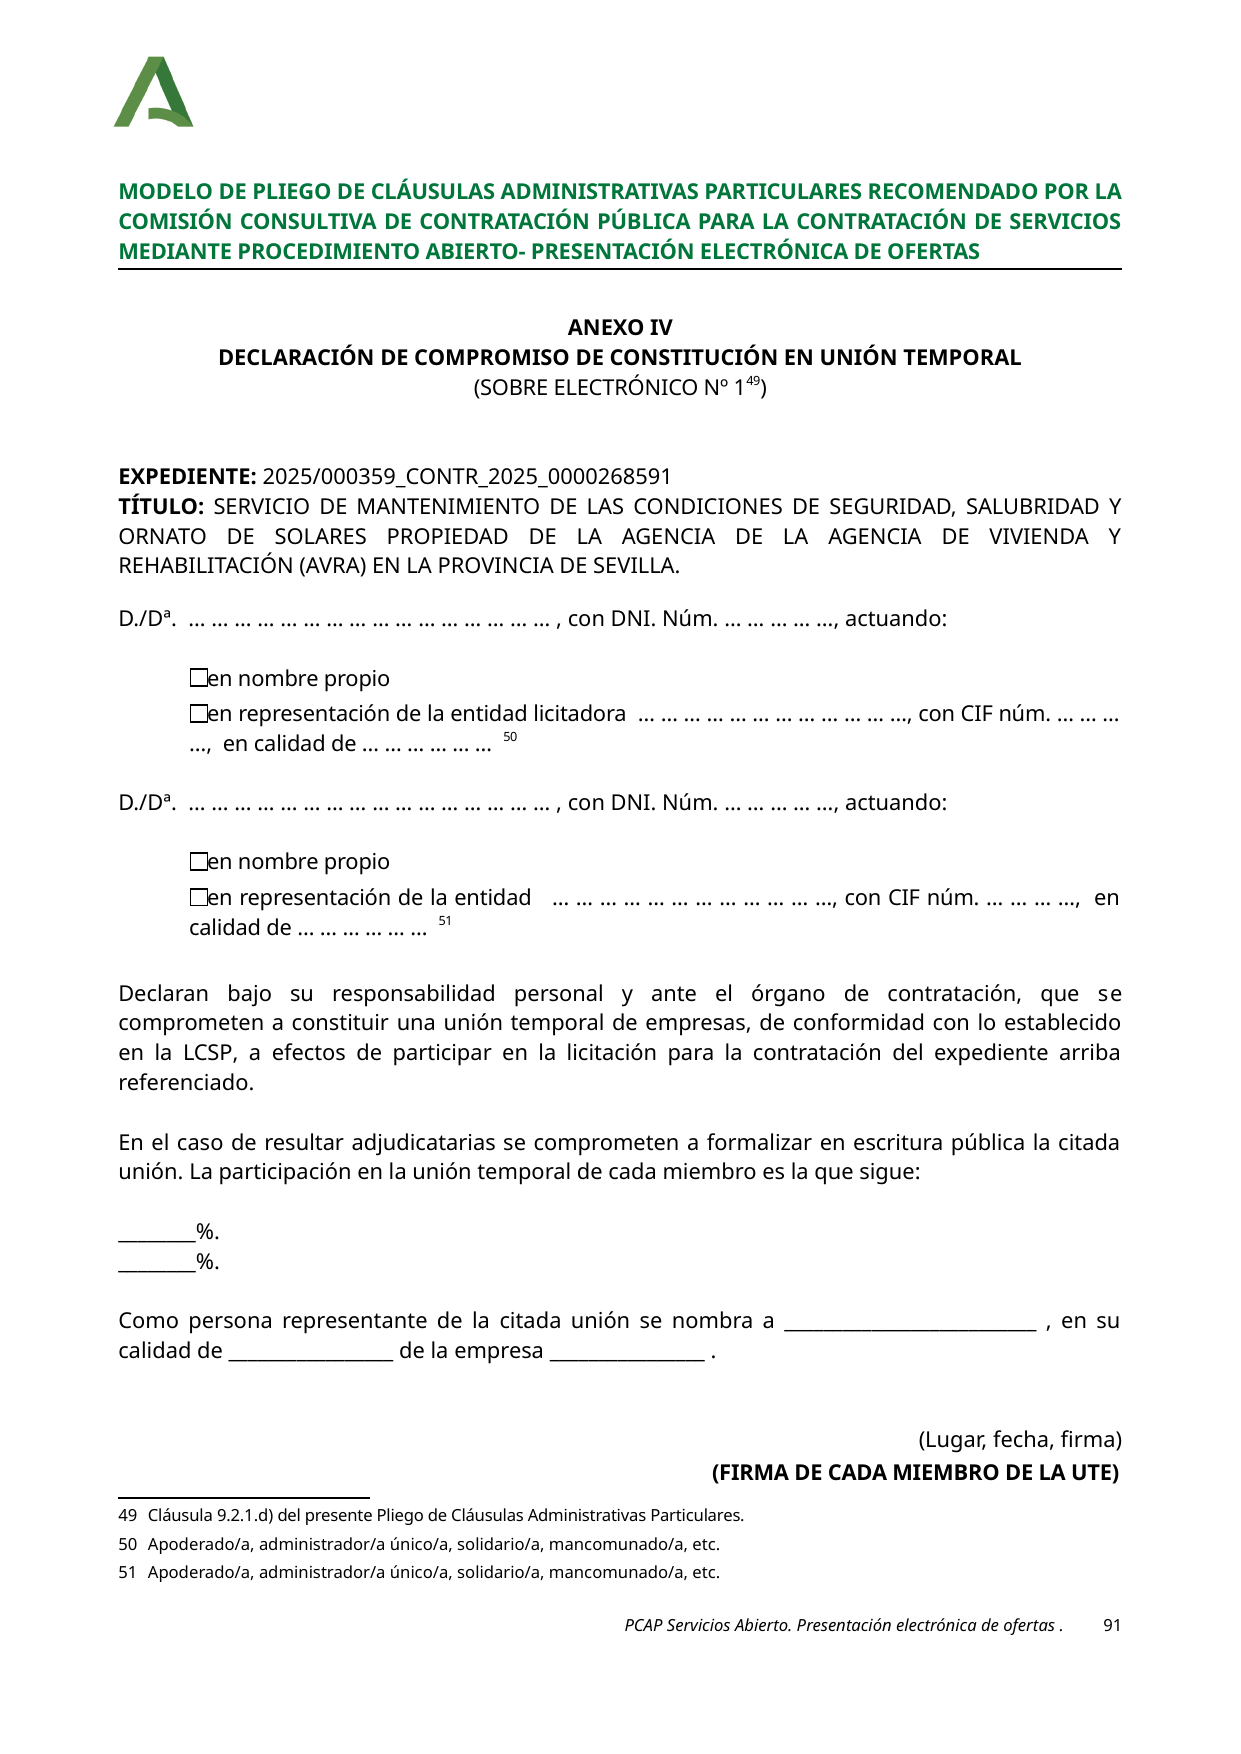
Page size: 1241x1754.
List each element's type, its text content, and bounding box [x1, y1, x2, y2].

text DECLARACIÓN DE COMPROMISO DE CONSTITUCIÓN EN UNIÓN TEMPORAL [118, 342, 1122, 372]
text en representación de la entidad licitadora … … … … … … … … … … … …, con CIF núm. … … … …, en calidad de … … … … … … [189, 698, 1122, 758]
text ________%. [118, 1246, 1122, 1276]
text (FIRMA DE CADA MIEMBRO DE LA UTE) [118, 1454, 1122, 1490]
text En el caso de resultar adjudicatarias se comprometen a formalizar en escritura pública la citada unión. La participación en la unión temporal de cada miembro es la que sigue: [118, 1127, 1122, 1186]
text en representación de la entidad … … … … … … … … … … … …, con CIF núm. … … … …, en calidad de … … … … … … [189, 882, 1122, 942]
text TÍTULO: SERVICIO DE MANTENIMIENTO DE LAS CONDICIONES DE SEGURIDAD, SALUBRIDAD Y ORNATO DE SOLARES PROPIEDAD DE LA AGENCIA DE LA AGENCIA DE VIVIENDA Y REHABILITACIÓN (AVRA) EN LA PROVINCIA DE SEVILLA. [118, 491, 1122, 580]
text EXPEDIENTE: 2025/000359_CONTR_2025_0000268591 [118, 461, 1122, 491]
text Cláusula 9.2.1.d) del presente Pliego de Cláusulas Administrativas Particulares. [118, 1504, 1122, 1526]
text en nombre propio [189, 846, 1122, 876]
text ANEXO IV [118, 312, 1122, 342]
text (Lugar, fecha, firma) [118, 1424, 1122, 1454]
text MODELO DE PLIEGO DE CLÁUSULAS ADMINISTRATIVAS PARTICULARES RECOMENDADO POR LA COMISIÓN CONSULTIVA DE CONTRATACIÓN PÚBLICA PARA LA CONTRATACIÓN DE SERVICIOS MEDIANTE PROCEDIMIENTO ABIERTO- PRESENTACIÓN ELECTRÓNICA DE OFERTAS [118, 176, 1122, 268]
text Como persona representante de la citada unión se nombra a __________________________ , en su calidad de _________________ de la empresa ________________ . [118, 1305, 1122, 1365]
text Apoderado/a, administrador/a único/a, solidario/a, mancomunado/a, etc. [118, 1532, 1122, 1555]
text en nombre propio [189, 663, 1122, 692]
text Declaran bajo su responsabilidad personal y ante el órgano de contratación, que se comprometen a constituir una unión temporal de empresas, de conformidad con lo establecido en la LCSP, a efectos de participar en la licitación para la contratación del expediente arriba referenciado. [118, 978, 1122, 1097]
text D./Dª. … … … … … … … … … … … … … … … … , con DNI. Núm. … … … … …, actuando: [118, 603, 1122, 633]
picture [109, 52, 198, 131]
text Apoderado/a, administrador/a único/a, solidario/a, mancomunado/a, etc. [118, 1561, 1122, 1584]
text D./Dª. … … … … … … … … … … … … … … … … , con DNI. Núm. … … … … …, actuando: [118, 787, 1122, 817]
text ________%. [118, 1216, 1122, 1246]
text (SOBRE ELECTRÓNICO Nº 1) [118, 372, 1122, 402]
